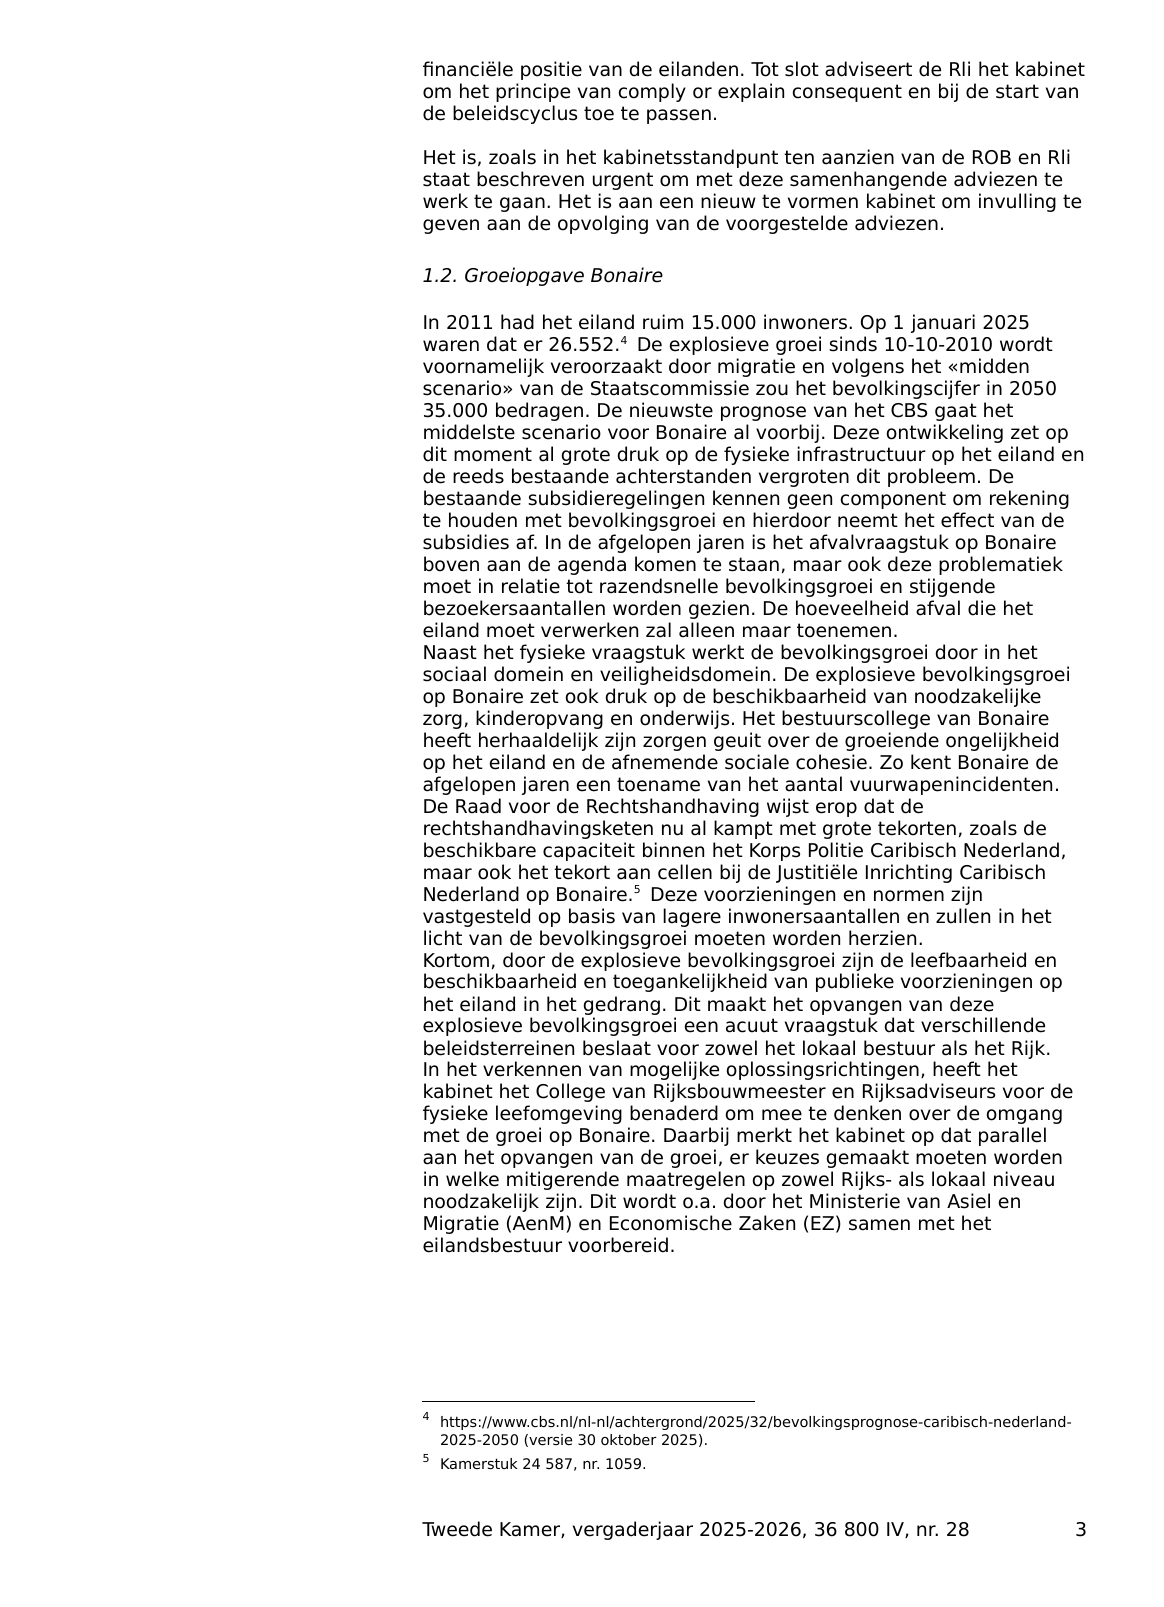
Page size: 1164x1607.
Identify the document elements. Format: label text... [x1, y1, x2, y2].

text Het is, zoals in het kabinetsstandpunt ten aanzien van de ROB en Rli staat beschreven urgent om met deze samenhangende adviezen te werk te gaan. Het is aan een nieuw te vormen kabinet om invulling te geven aan de opvolging van de voorgestelde adviezen. [422, 147, 1087, 235]
text In het verkennen van mogelijke oplossingsrichtingen, heeft het kabinet het College van Rijksbouwmeester en Rijksadviseurs voor de fysieke leefomgeving benaderd om mee te denken over de omgang met de groei op Bonaire. Daarbij merkt het kabinet op dat parallel aan het opvangen van de groei, er keuzes gemaakt moeten worden in welke mitigerende maatregelen op zowel Rijks- als lokaal niveau noodzakelijk zijn. Dit wordt o.a. door het Ministerie van Asiel en Migratie (AenM) en Economische Zaken (EZ) samen met het eilandsbestuur voorbereid. [422, 1059, 1087, 1257]
text In 2011 had het eiland ruim 15.000 inwoners. Op 1 januari 2025 waren dat er 26.552. De explosieve groei sinds 10-10-2010 wordt voornamelijk veroorzaakt door migratie en volgens het «midden scenario» van de Staatscommissie zou het bevolkingscijfer in 2050 35.000 bedragen. De nieuwste prognose van het CBS gaat het middelste scenario voor Bonaire al voorbij. Deze ontwikkeling zet op dit moment al grote druk op de fysieke infrastructuur op het eiland en de reeds bestaande achterstanden vergroten dit probleem. De bestaande subsidieregelingen kennen geen component om rekening te houden met bevolkingsgroei en hierdoor neemt het effect van de subsidies af. In de afgelopen jaren is het afvalvraagstuk op Bonaire boven aan de agenda komen te staan, maar ook deze problematiek moet in relatie tot razendsnelle bevolkingsgroei en stijgende bezoekersaantallen worden gezien. De hoeveelheid afval die het eiland moet verwerken zal alleen maar toenemen. [422, 312, 1087, 642]
text Naast het fysieke vraagstuk werkt de bevolkingsgroei door in het sociaal domein en veiligheidsdomein. De explosieve bevolkingsgroei op Bonaire zet ook druk op de beschikbaarheid van noodzakelijke zorg, kinderopvang en onderwijs. Het bestuurscollege van Bonaire heeft herhaaldelijk zijn zorgen geuit over de groeiende ongelijkheid op het eiland en de afnemende sociale cohesie. Zo kent Bonaire de afgelopen jaren een toename van het aantal vuurwapenincidenten. De Raad voor de Rechtshandhaving wijst erop dat de rechtshandhavingsketen nu al kampt met grote tekorten, zoals de beschikbare capaciteit binnen het Korps Politie Caribisch Nederland, maar ook het tekort aan cellen bij de Justitiële Inrichting Caribisch Nederland op Bonaire. Deze voorzieningen en normen zijn vastgesteld op basis van lagere inwonersaantallen en zullen in het licht van de bevolkingsgroei moeten worden herzien. [422, 642, 1087, 949]
text financiële positie van de eilanden. Tot slot adviseert de Rli het kabinet om het principe van comply or explain consequent en bij de start van de beleidscyclus toe te passen. [422, 59, 1087, 125]
text Kamerstuk 24 587, nr. 1059. [422, 1452, 1087, 1474]
text Kortom, door de explosieve bevolkingsgroei zijn de leefbaarheid en beschikbaarheid en toegankelijkheid van publieke voorzieningen op het eiland in het gedrang. Dit maakt het opvangen van deze explosieve bevolkingsgroei een acuut vraagstuk dat verschillende beleidsterreinen beslaat voor zowel het lokaal bestuur als het Rijk. [422, 949, 1087, 1059]
subtitle 1.2. Groeiopgave Bonaire [422, 265, 1087, 287]
text https://www.cbs.nl/nl-nl/achtergrond/2025/32/bevolkingsprognose-caribisch-nederland-2025-2050 (versie 30 oktober 2025). [422, 1410, 1087, 1449]
